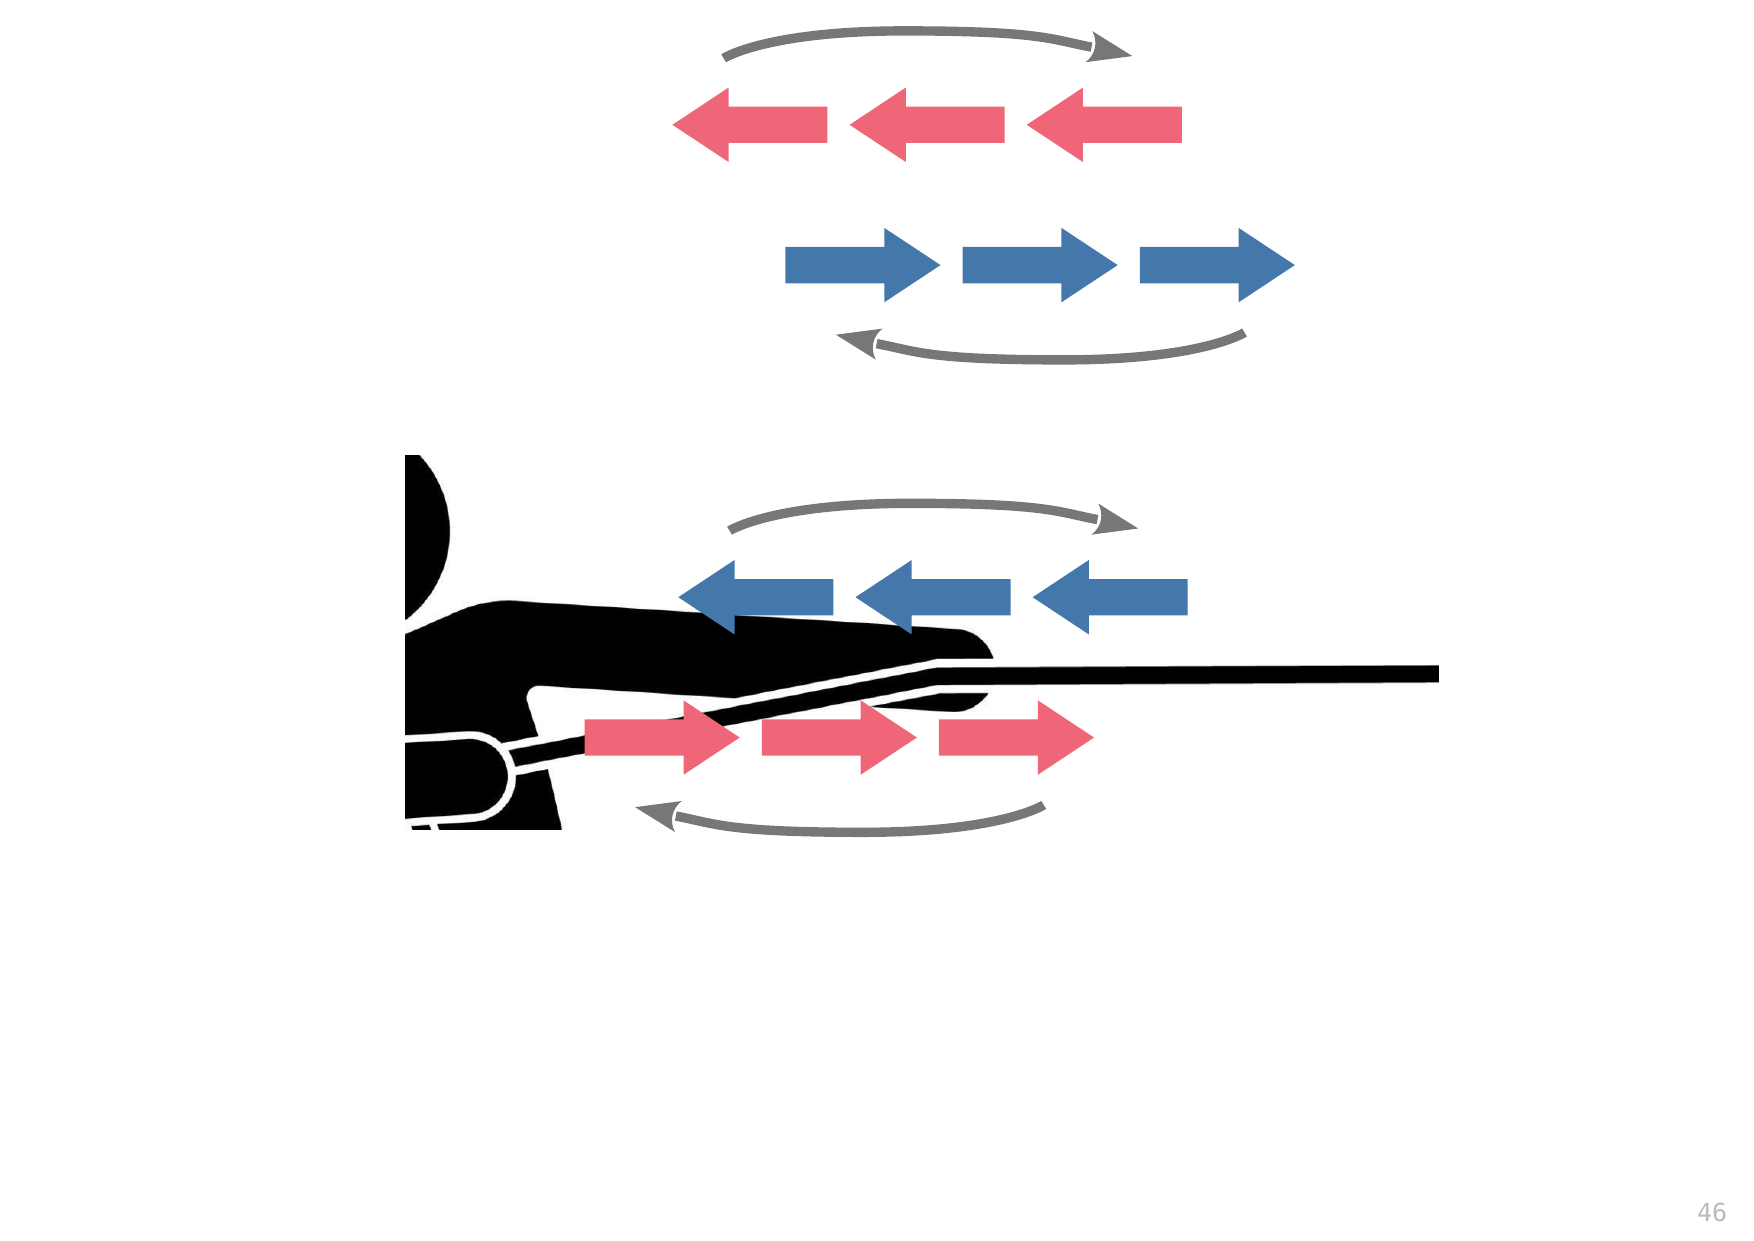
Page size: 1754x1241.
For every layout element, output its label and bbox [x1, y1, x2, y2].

picture [405, 455, 1439, 830]
text_box [1139, 227, 1295, 303]
text_box [849, 87, 1005, 162]
text_box [938, 700, 1095, 775]
text_box [761, 700, 917, 775]
text_box [678, 560, 834, 635]
text_box [855, 560, 1011, 635]
text_box [962, 227, 1118, 303]
text_box [584, 700, 740, 775]
text_box [785, 227, 941, 303]
text_box [1032, 560, 1188, 635]
text_box [1026, 87, 1182, 162]
text_box [672, 87, 828, 162]
